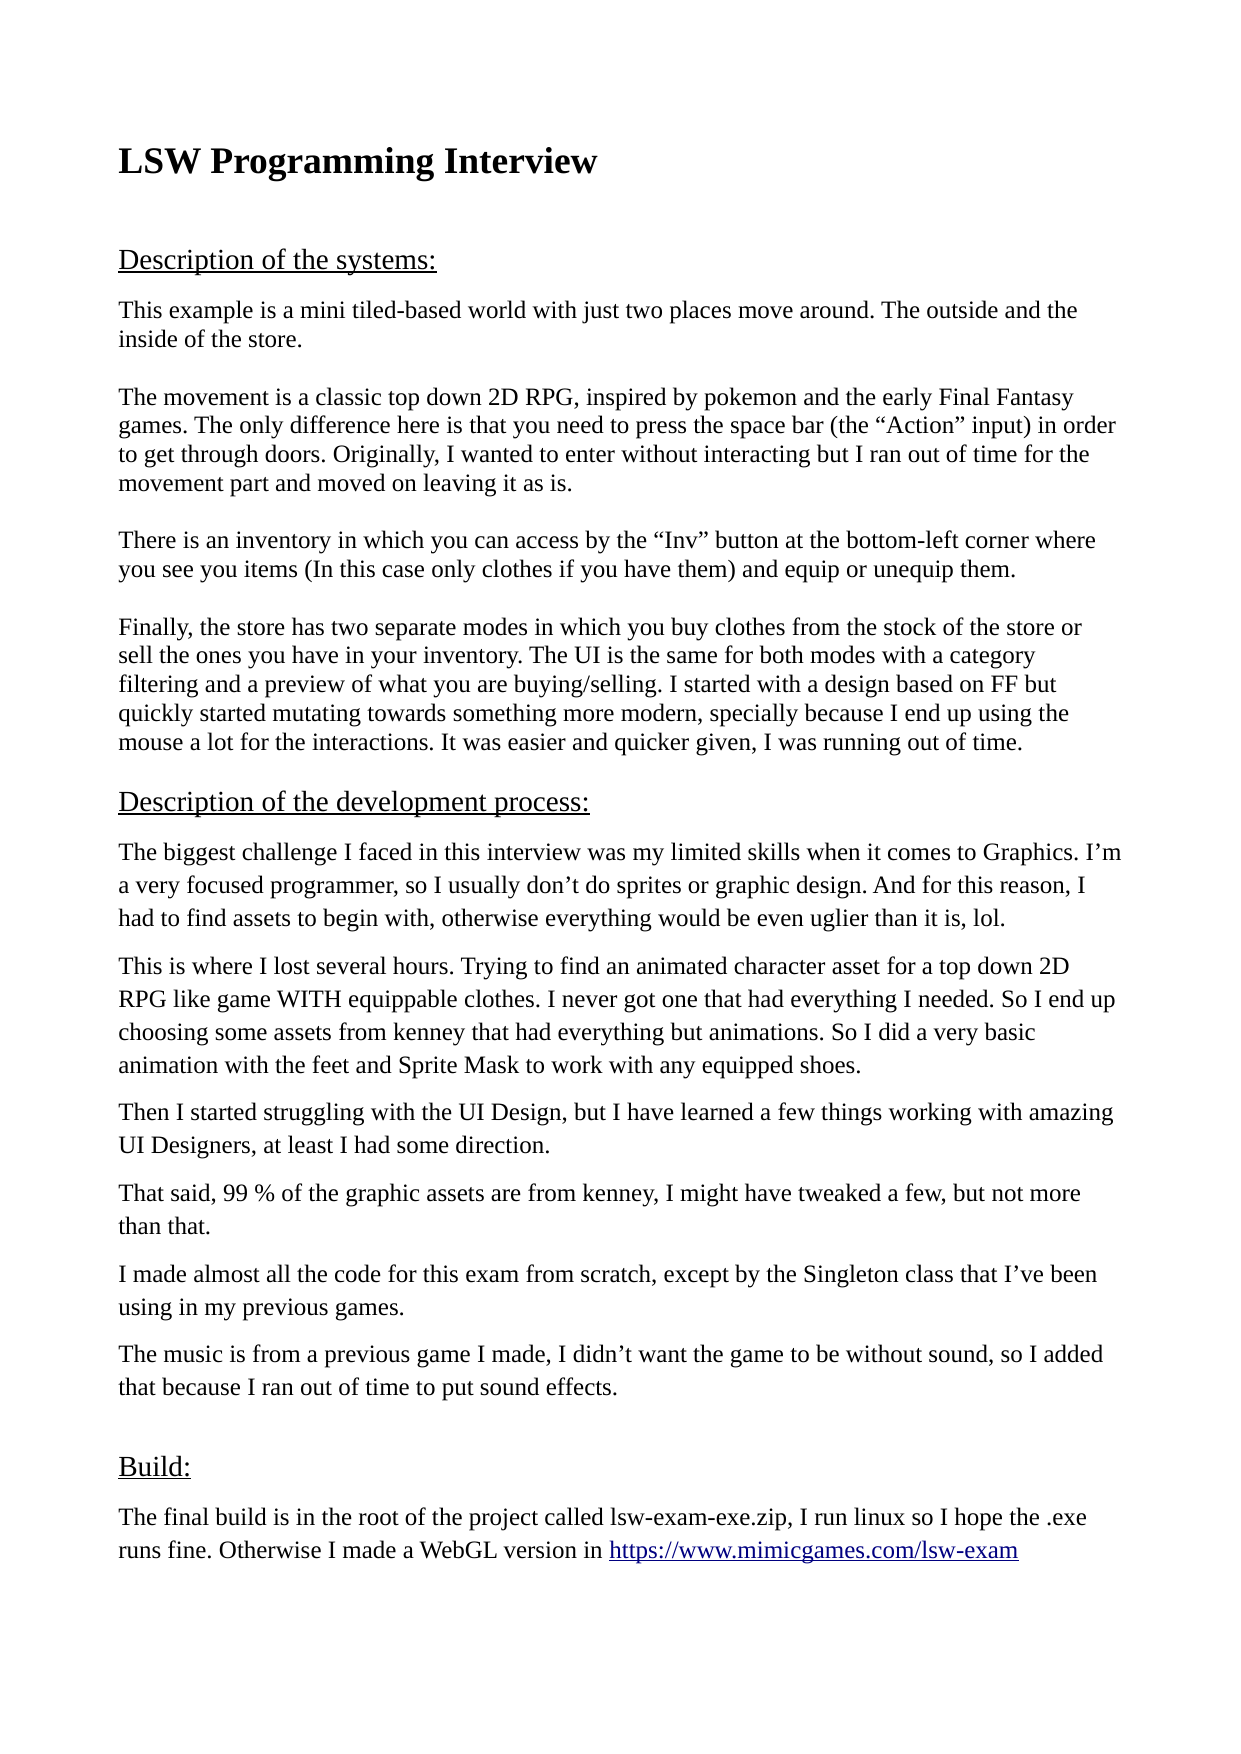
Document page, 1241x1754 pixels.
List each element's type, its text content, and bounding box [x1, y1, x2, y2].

text That said, 99 % of the graphic assets are from kenney, I might have tweaked a few, but not more than that. [118, 1178, 1122, 1240]
text I made almost all the code for this exam from scratch, except by the Singleton class that I’ve been using in my previous games. [118, 1259, 1122, 1321]
text There is an inventory in which you can access by the “Inv” button at the bottom-left corner where you see you items (In this case only clothes if you have them) and equip or unequip them. [118, 525, 1122, 583]
text Description of the development process: [118, 784, 1122, 818]
text The music is from a previous game I made, I didn’t want the game to be without sound, so I added that because I ran out of time to put sound effects. [118, 1339, 1122, 1401]
text Finally, the store has two separate modes in which you buy clothes from the stock of the store or sell the ones you have in your inventory. The UI is the same for both modes with a category filtering and a preview of what you are buying/selling. I started with a design based on FF but quickly started mutating towards something more modern, specially because I end up using the mouse a lot for the interactions. It was easier and quicker given, I was running out of time. [118, 612, 1122, 755]
subtitle LSW Programming Interview [118, 139, 1122, 182]
text The final build is in the root of the project called lsw-exam-exe.zip, I run linux so I hope the .exe runs fine. Otherwise I made a WebGL version in https://www.mimicgames.com/lsw-exam [118, 1502, 1122, 1564]
text The biggest challenge I faced in this interview was my limited skills when it comes to Graphics. I’m a very focused programmer, so I usually don’t do sprites or graphic design. And for this reason, I had to find assets to begin with, otherwise everything would be even uglier than it is, lol. [118, 837, 1122, 932]
text Build: [118, 1449, 1122, 1482]
text This example is a mini tiled-based world with just two places move around. The outside and the inside of the store. [118, 295, 1122, 353]
text Then I started struggling with the UI Design, but I have learned a few things working with amazing UI Designers, at least I had some direction. [118, 1097, 1122, 1159]
text The movement is a classic top down 2D RPG, inspired by pokemon and the early Final Fantasy games. The only difference here is that you need to press the space bar (the “Action” input) in order to get through doors. Originally, I wanted to enter without interacting but I ran out of time for the movement part and moved on leaving it as is. [118, 382, 1122, 497]
text This is where I lost several hours. Trying to find an animated character asset for a top down 2D RPG like game WITH equippable clothes. I never got one that had everything I needed. So I end up choosing some assets from kenney that had everything but animations. So I did a very basic animation with the feet and Sprite Mask to work with any equipped shoes. [118, 951, 1122, 1079]
text Description of the systems: [118, 242, 1122, 276]
